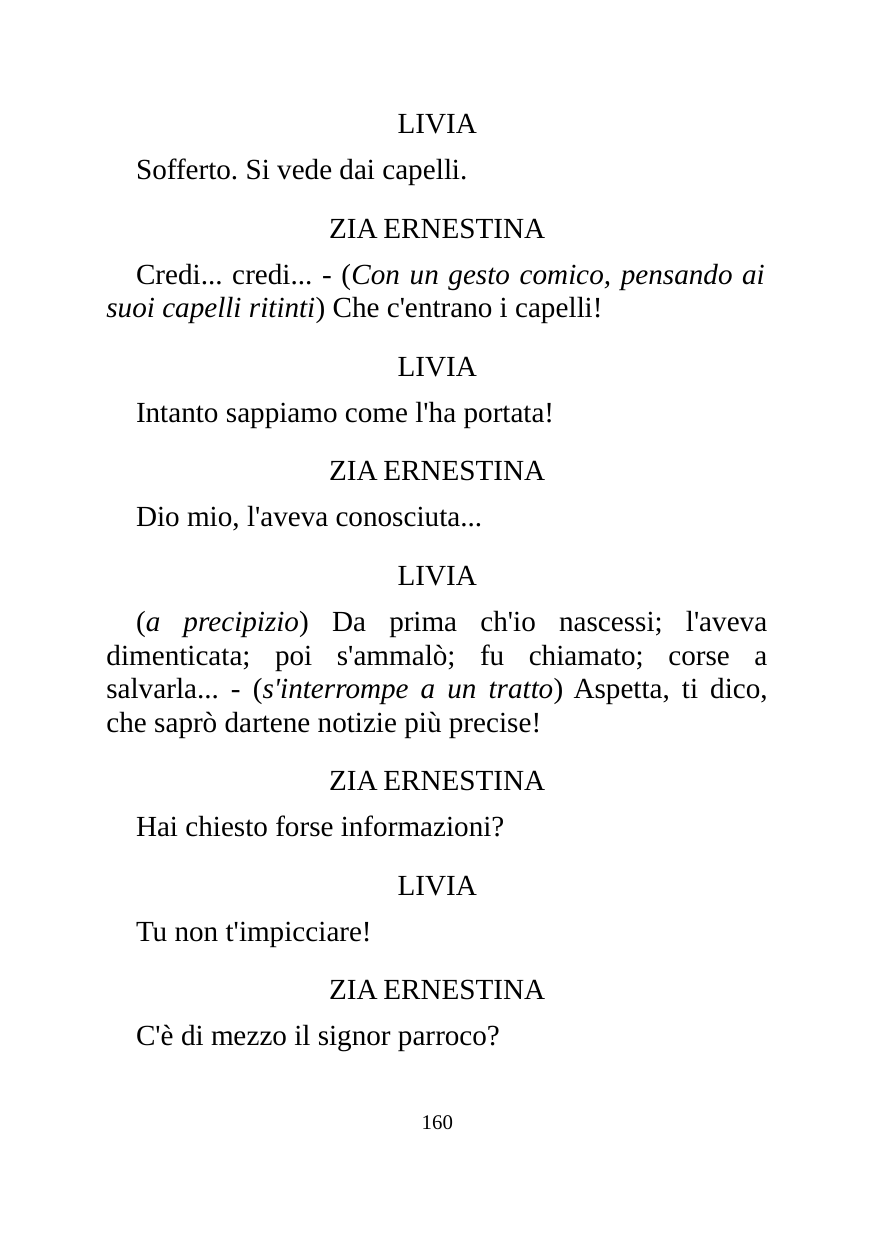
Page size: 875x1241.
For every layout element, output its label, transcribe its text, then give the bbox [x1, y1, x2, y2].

text ZIA ERNESTINA [106, 763, 768, 797]
text ZIA ERNESTINA [106, 453, 768, 487]
text ZIA ERNESTINA [106, 972, 768, 1006]
text ZIA ERNESTINA [106, 211, 768, 244]
text (a precipizio) Da prima ch'io nascessi; l'aveva dimenticata; poi s'ammalò; fu chiamato; corse a salvarla... - (s'interrompe a un tratto) Aspetta, ti dico, che saprò dartene notizie più precise! [106, 604, 768, 738]
text Dio mio, l'aveva conosciuta... [106, 499, 768, 533]
text LIVIA [106, 106, 768, 140]
text LIVIA [106, 349, 768, 382]
text Credi... credi... - (Con un gesto comico, pensando ai suoi capelli ritinti) Che c'entrano i capelli! [106, 257, 768, 324]
text Sofferto. Si vede dai capelli. [106, 152, 768, 186]
text LIVIA [106, 868, 768, 901]
text Tu non t'impicciare! [106, 914, 768, 947]
text Intanto sappiamo come l'ha portata! [106, 395, 768, 428]
text Hai chiesto forse informazioni? [106, 809, 768, 843]
text LIVIA [106, 558, 768, 592]
text C'è di mezzo il signor parroco? [106, 1018, 768, 1052]
